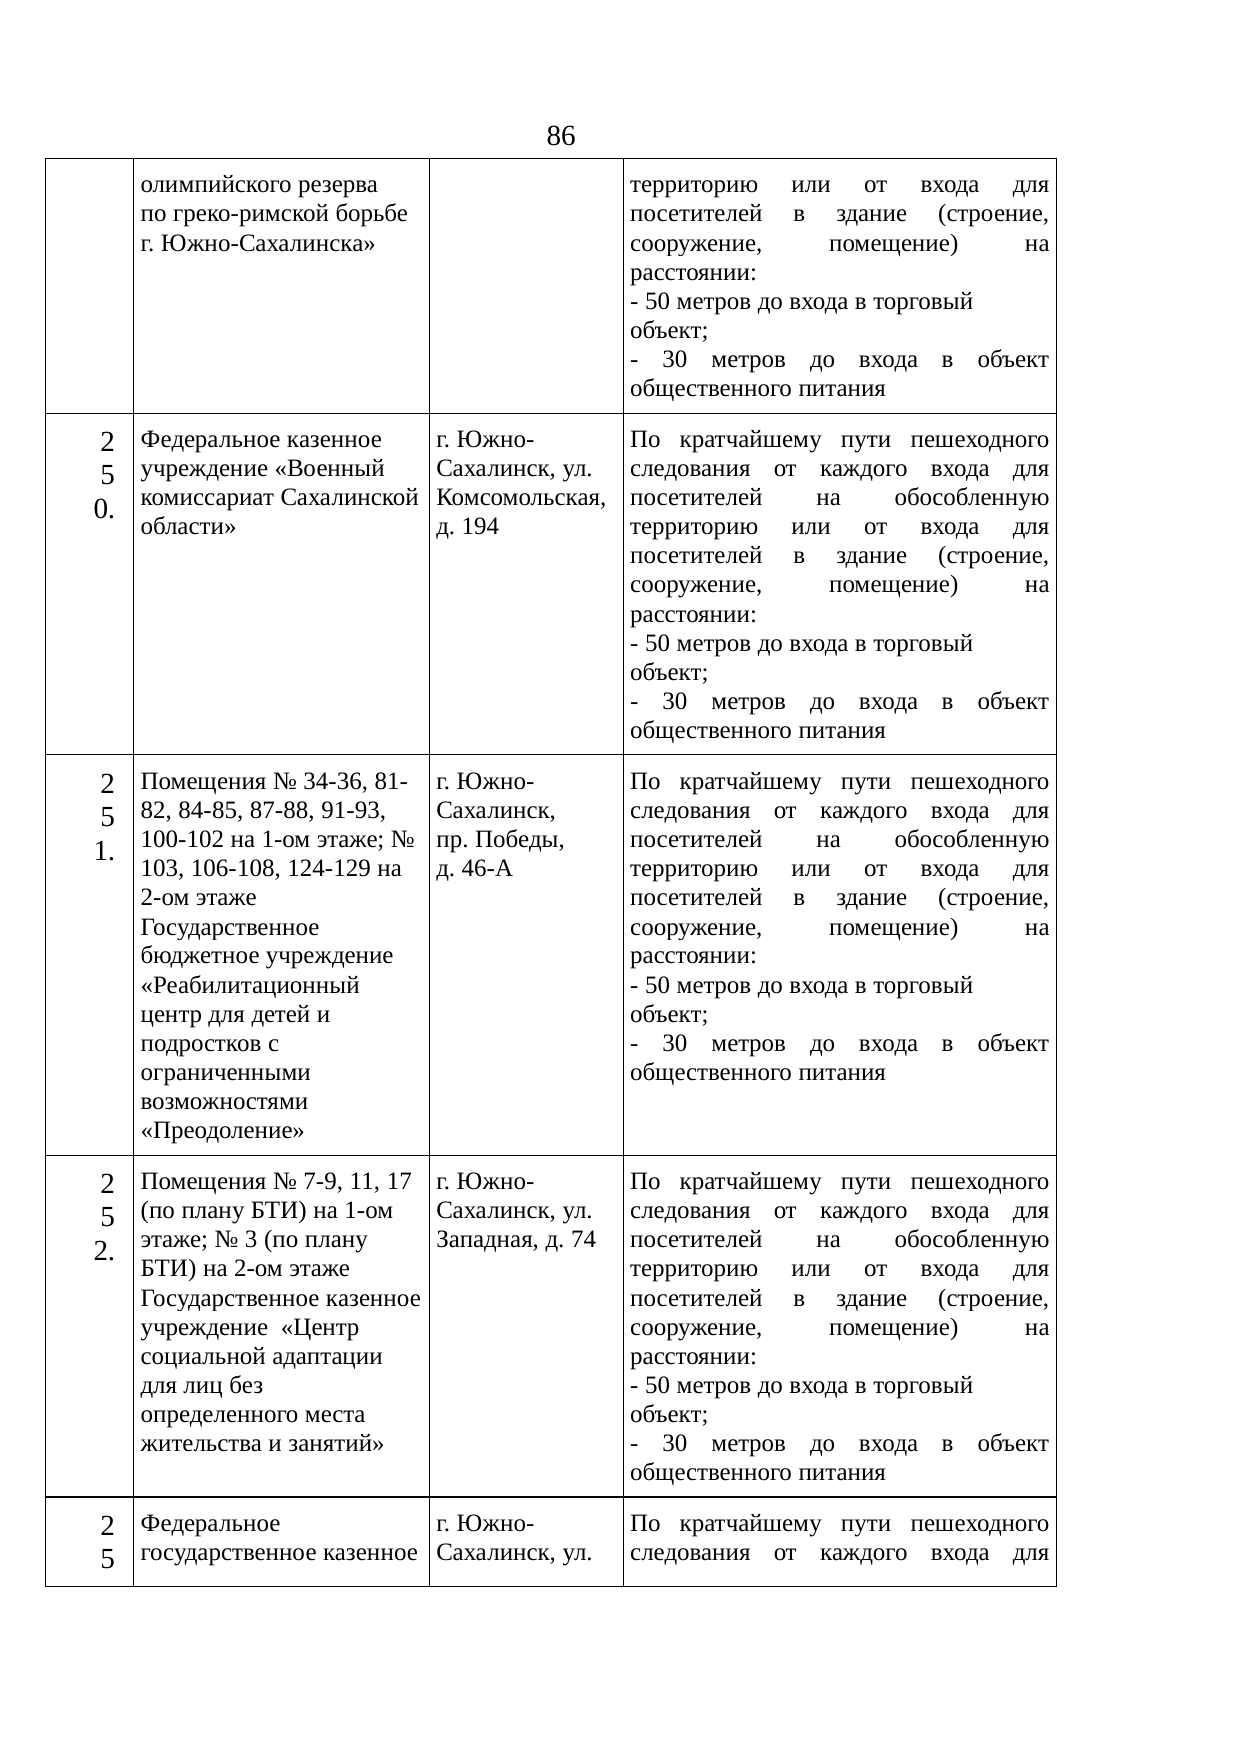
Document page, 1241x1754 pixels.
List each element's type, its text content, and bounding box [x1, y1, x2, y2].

table_cell По кратчайшему пути пешеходного следования от каждого входа для посетителей на обособленную территорию или от входа для посетителей в здание (строение, сооружение, помещение) на расстоянии: - 50 метров до входа в торговый объект; - 30 метров до входа в объект общественного питания [624, 755, 1056, 1154]
table_cell Федеральное государственное казенное [134, 1498, 429, 1586]
table_cell г. Южно-Сахалинск, ул. Комсомольская, д. 194 [430, 414, 623, 754]
table_cell территорию или от входа для посетителей в здание (строение, сооружение, помещение) на расстоянии: - 50 метров до входа в торговый объект; - 30 метров до входа в объект общественного питания [624, 159, 1056, 412]
table_cell г. Южно-Сахалинск, ул. Западная, д. 74 [430, 1156, 623, 1496]
table_cell По кратчайшему пути пешеходного следования от каждого входа для посетителей на обособленную территорию или от входа для посетителей в здание (строение, сооружение, помещение) на расстоянии: - 50 метров до входа в торговый объект; - 30 метров до входа в объект общественного питания [624, 1156, 1056, 1496]
table_cell [46, 1498, 133, 1586]
table_cell Федеральное казенное учреждение «Военный комиссариат Сахалинской области» [134, 414, 429, 754]
table_cell г. Южно-Сахалинск, пр. Победы, д. 46-А [430, 755, 623, 1154]
table_cell г. Южно-Сахалинск, ул. [430, 1498, 623, 1586]
table_cell Помещения № 7-9, 11, 17 (по плану БТИ) на 1-ом этаже; № 3 (по плану БТИ) на 2-ом этаже Государственное казенное учреждение «Центр социальной адаптации для лиц без определенного места жительства и занятий» [134, 1156, 429, 1496]
table_cell [46, 414, 133, 754]
table_cell олимпийского резерва по греко-римской борьбе г. Южно-Сахалинска» [134, 159, 429, 412]
table_cell [430, 159, 623, 412]
table_cell По кратчайшему пути пешеходного следования от каждого входа для [624, 1498, 1056, 1586]
table_cell По кратчайшему пути пешеходного следования от каждого входа для посетителей на обособленную территорию или от входа для посетителей в здание (строение, сооружение, помещение) на расстоянии: - 50 метров до входа в торговый объект; - 30 метров до входа в объект общественного питания [624, 414, 1056, 754]
table_cell [46, 755, 133, 1154]
table_cell Помещения № 34-36, 81-82, 84-85, 87-88, 91-93, 100-102 на 1-ом этаже; № 103, 106-108, 124-129 на 2-ом этаже Государственное бюджетное учреждение «Реабилитационный центр для детей и подростков с ограниченными возможностями «Преодоление» [134, 755, 429, 1154]
table_cell [46, 1156, 133, 1496]
table_cell [46, 159, 133, 412]
